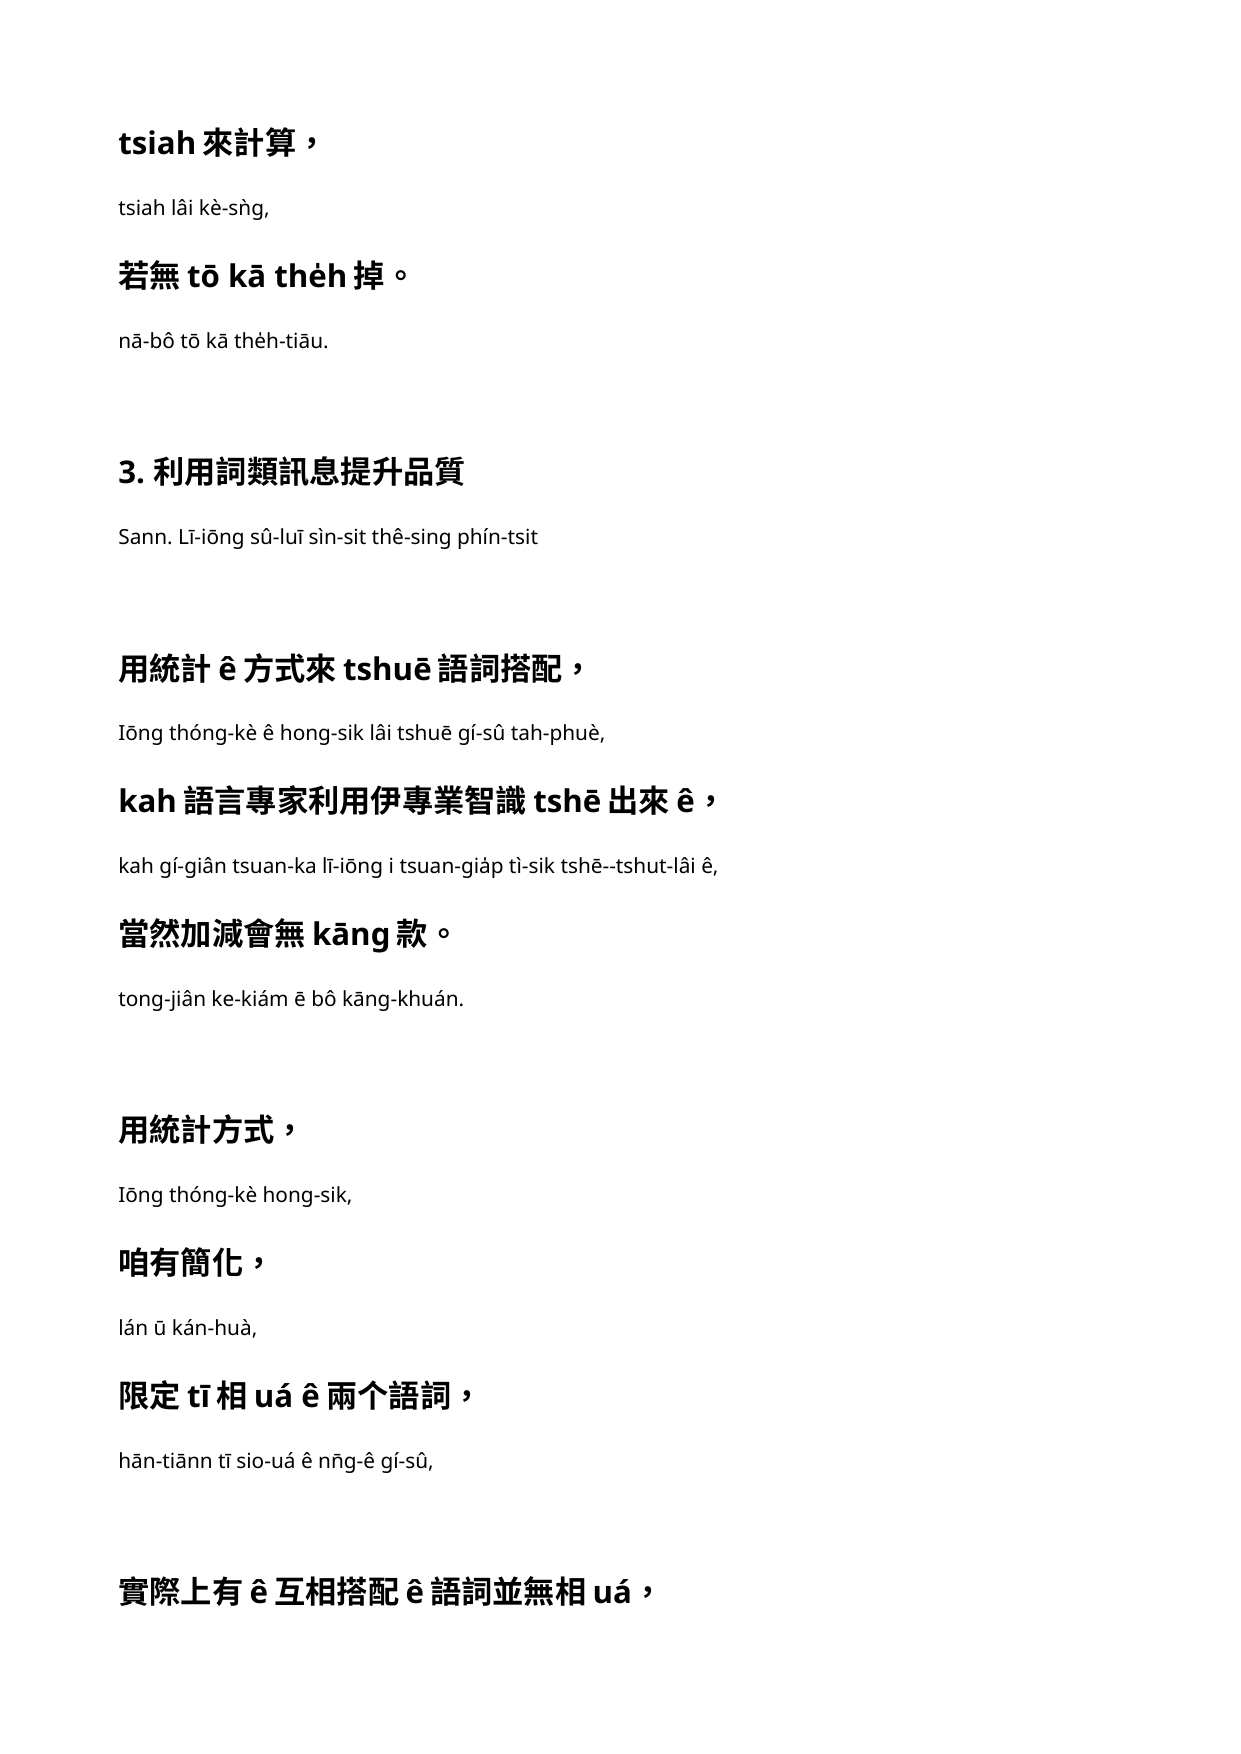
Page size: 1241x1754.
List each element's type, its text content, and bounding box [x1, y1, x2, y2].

text nā-bô tō kā the̍h-tiāu. [118, 326, 1122, 354]
text hān-tiānn tī sio-uá ê nn̄g-ê gí-sû, [118, 1446, 1122, 1474]
text 用統計方式， [118, 1106, 1122, 1151]
text 實際上有ê互相搭配ê語詞並無相uá， [118, 1567, 1122, 1613]
text Iōng thóng-kè hong-sik, [118, 1180, 1122, 1209]
text tsiah來計算， [118, 118, 1122, 163]
text lán ū kán-huà, [118, 1313, 1122, 1341]
text Iōng thóng-kè ê hong-sik lâi tshuē gí-sû tah-phuè, [118, 718, 1122, 747]
text tong-jiân ke-kiám ē bô kāng-khuán. [118, 984, 1122, 1013]
text 3. 利用詞類訊息提升品質 [118, 447, 1122, 493]
text Sann. Lī-iōng sû-luī sìn-sit thê-sing phín-tsit [118, 522, 1122, 551]
text 用統計ê方式來tshuē語詞搭配， [118, 644, 1122, 689]
text 若無tō kā the̍h掉。 [118, 251, 1122, 296]
text 限定tī相uá ê兩个語詞， [118, 1371, 1122, 1416]
text tsiah lâi kè-sǹg, [118, 193, 1122, 221]
text 當然加減會無kāng款。 [118, 909, 1122, 955]
text kah語言專家利用伊專業智識tshē出來ê， [118, 776, 1122, 822]
text kah gí-giân tsuan-ka lī-iōng i tsuan-gia̍p tì-sik tshē--tshut-lâi ê, [118, 851, 1122, 880]
text 咱有簡化， [118, 1238, 1122, 1283]
